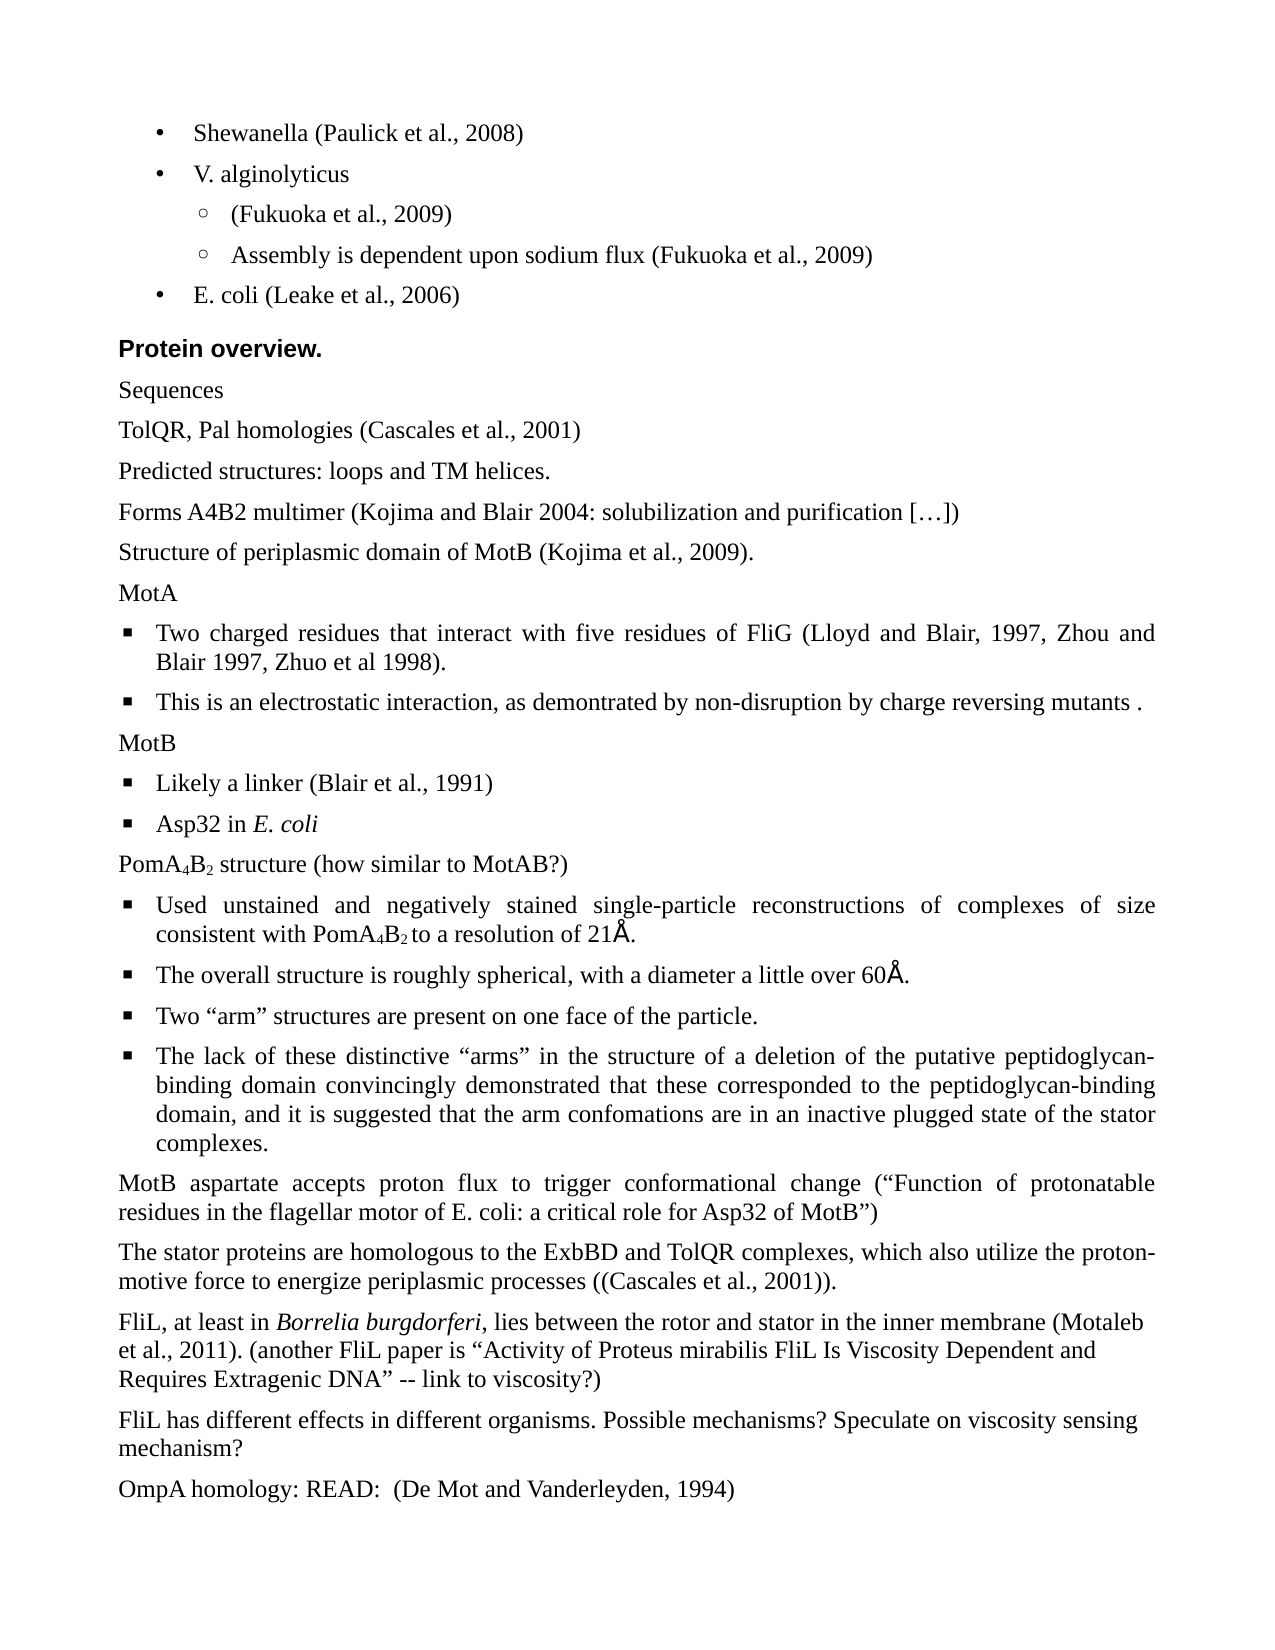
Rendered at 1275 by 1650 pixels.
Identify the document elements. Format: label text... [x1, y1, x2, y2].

text FliL has different effects in different organisms. Possible mechanisms? Speculate on viscosity sensing mechanism? [118, 1405, 1157, 1462]
text MotB aspartate accepts proton flux to trigger conformational change (“Function of protonatable residues in the flagellar motor of E. coli: a critical role for Asp32 of MotB”) [118, 1168, 1157, 1226]
text PomA4B2 structure (how similar to MotAB?) [118, 849, 1157, 878]
list Asp32 in E. coli [118, 809, 1157, 838]
text Structure of periplasmic domain of MotB (Kojima et al., 2009). [118, 537, 1157, 566]
list Shewanella (Paulick et al., 2008) [156, 118, 1157, 147]
list The overall structure is roughly spherical, with a diameter a little over 60Å. [118, 960, 1157, 989]
list Used unstained and negatively stained single-particle reconstructions of complexes of size consistent with PomA4B2 to a resolution of 21Å. [118, 890, 1157, 948]
list Assembly is dependent upon sodium flux (Fukuoka et al., 2009) [193, 240, 1157, 268]
list This is an electrostatic interaction, as demontrated by non-disruption by charge reversing mutants . [118, 687, 1157, 716]
list Two charged residues that interact with five residues of FliG (Lloyd and Blair, 1997, Zhou and Blair 1997, Zhuo et al 1998). [118, 618, 1157, 676]
list V. alginolyticus [156, 159, 1157, 187]
text MotB [118, 728, 1157, 757]
text Forms A4B2 multimer (Kojima and Blair 2004: solubilization and purification […]) [118, 497, 1157, 525]
text Sequences [118, 375, 1157, 404]
subtitle Protein overview. [118, 334, 1157, 362]
text FliL, at least in Borrelia burgdorferi, lies between the rotor and stator in the inner membrane (Motaleb et al., 2011). (another FliL paper is “Activity of Proteus mirabilis FliL Is Viscosity Dependent and Requires Extragenic DNA” -- link to viscosity?) [118, 1307, 1157, 1393]
text The stator proteins are homologous to the ExbBD and TolQR complexes, which also utilize the proton-motive force to energize periplasmic processes ((Cascales et al., 2001)). [118, 1237, 1157, 1295]
text Predicted structures: loops and TM helices. [118, 456, 1157, 485]
list E. coli (Leake et al., 2006) [156, 280, 1157, 309]
text TolQR, Pal homologies (Cascales et al., 2001) [118, 416, 1157, 444]
text OmpA homology: READ: (De Mot and Vanderleyden, 1994) [118, 1474, 1157, 1503]
list The lack of these distinctive “arms” in the structure of a deletion of the putative peptidoglycan-binding domain convincingly demonstrated that these corresponded to the peptidoglycan-binding domain, and it is suggested that the arm confomations are in an inactive plugged state of the stator complexes. [118, 1041, 1157, 1156]
list Two “arm” structures are present on one face of the particle. [118, 1001, 1157, 1029]
list Likely a linker (Blair et al., 1991) [118, 768, 1157, 797]
list (Fukuoka et al., 2009) [193, 199, 1157, 228]
text MotA [118, 578, 1157, 606]
